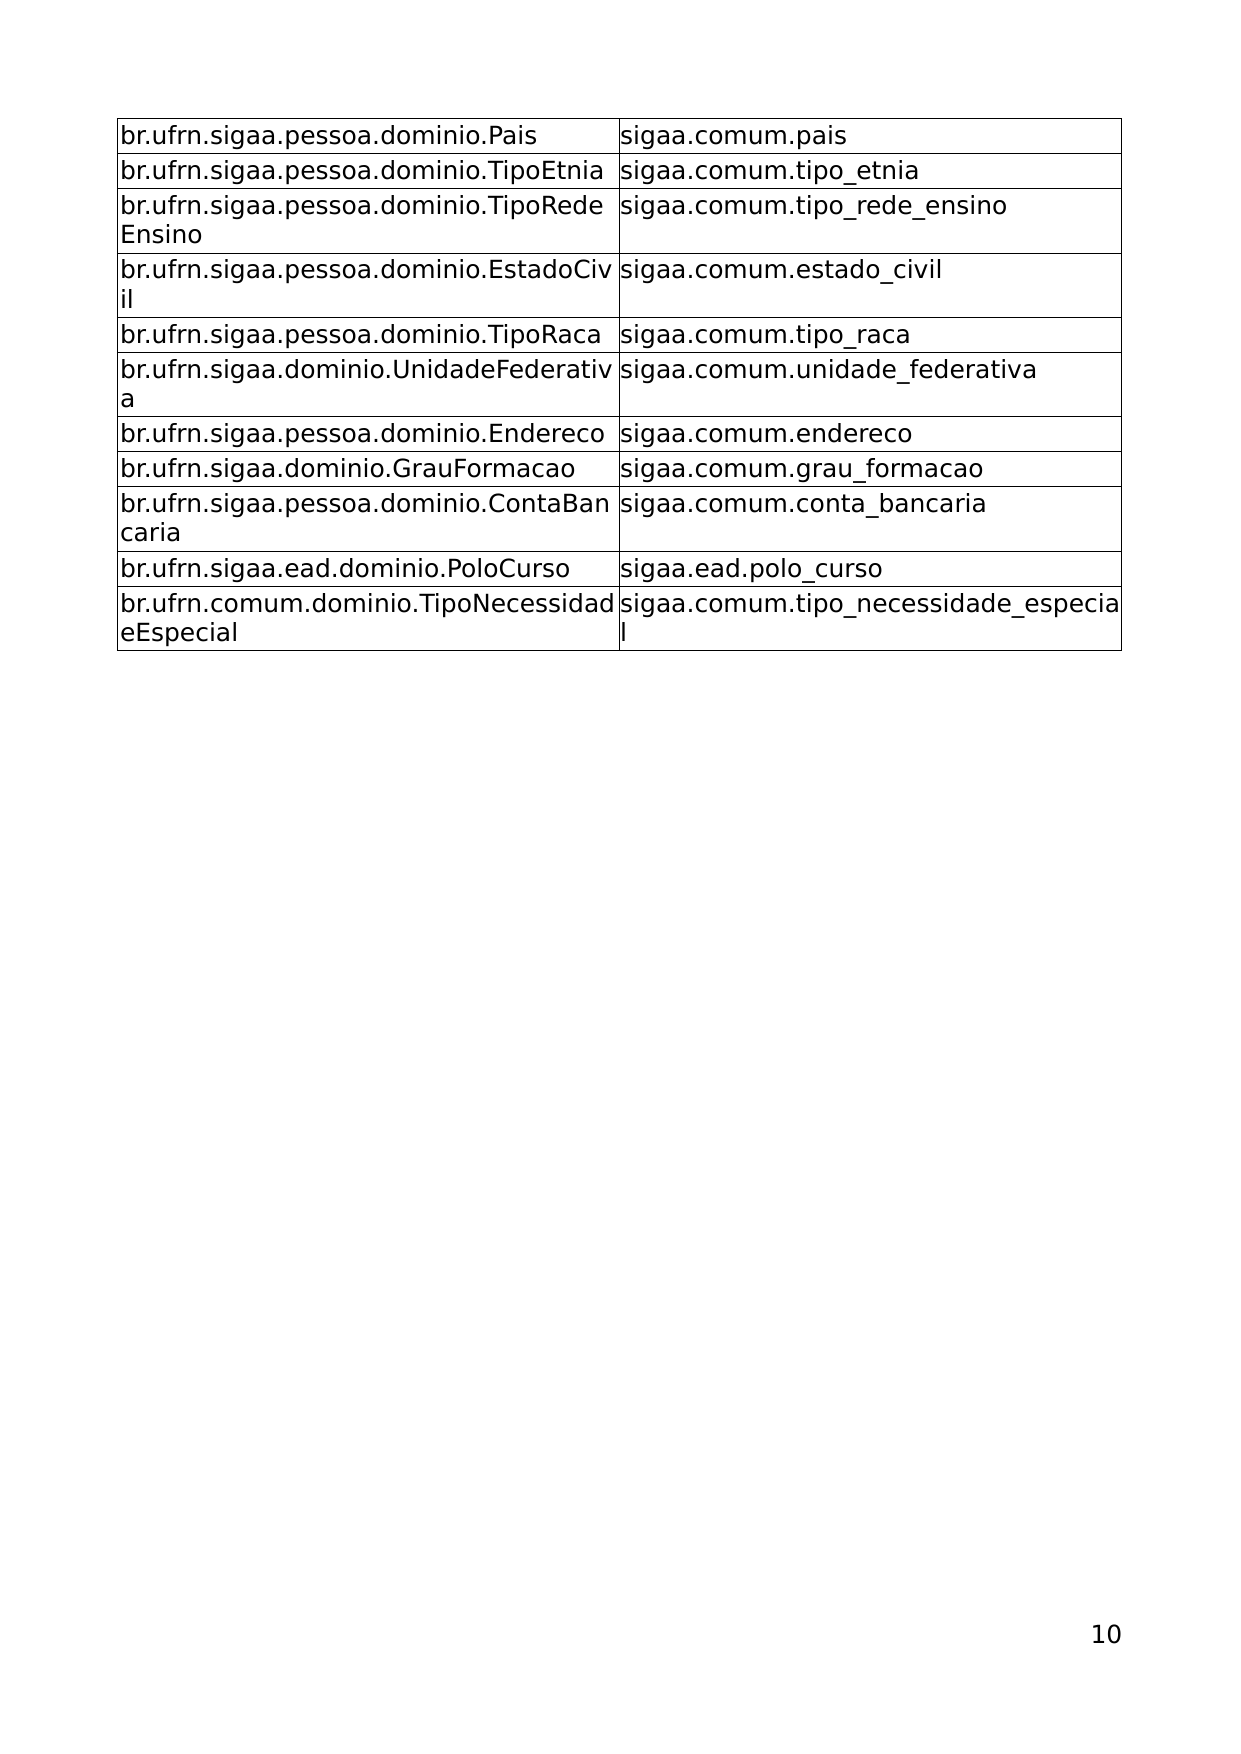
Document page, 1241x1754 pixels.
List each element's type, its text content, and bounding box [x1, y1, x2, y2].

table_cell br.ufrn.sigaa.ead.dominio.PoloCurso [118, 552, 619, 586]
table_cell br.ufrn.sigaa.pessoa.dominio.TipoRaca [118, 318, 619, 352]
table_cell sigaa.comum.grau_formacao [620, 452, 1121, 486]
table_cell br.ufrn.sigaa.pessoa.dominio.EstadoCivil [118, 254, 619, 317]
table_cell br.ufrn.sigaa.pessoa.dominio.TipoEtnia [118, 154, 619, 188]
table_cell sigaa.comum.unidade_federativa [620, 353, 1121, 416]
table_cell sigaa.comum.tipo_rede_ensino [620, 189, 1121, 253]
table_cell br.ufrn.sigaa.pessoa.dominio.Endereco [118, 417, 619, 451]
table_cell br.ufrn.sigaa.pessoa.dominio.ContaBancaria [118, 487, 619, 551]
table_cell sigaa.comum.tipo_necessidade_especial [620, 587, 1121, 650]
table_cell sigaa.comum.tipo_etnia [620, 154, 1121, 188]
table_cell sigaa.comum.pais [620, 119, 1121, 153]
table_cell br.ufrn.sigaa.dominio.GrauFormacao [118, 452, 619, 486]
table_cell br.ufrn.sigaa.dominio.UnidadeFederativa [118, 353, 619, 416]
table_cell br.ufrn.sigaa.pessoa.dominio.TipoRedeEnsino [118, 189, 619, 253]
table_cell br.ufrn.sigaa.pessoa.dominio.Pais [118, 119, 619, 153]
table_cell sigaa.comum.tipo_raca [620, 318, 1121, 352]
table_cell br.ufrn.comum.dominio.TipoNecessidadeEspecial [118, 587, 619, 650]
table_cell sigaa.comum.endereco [620, 417, 1121, 451]
table_cell sigaa.comum.estado_civil [620, 254, 1121, 317]
table_cell sigaa.comum.conta_bancaria [620, 487, 1121, 551]
table_cell sigaa.ead.polo_curso [620, 552, 1121, 586]
